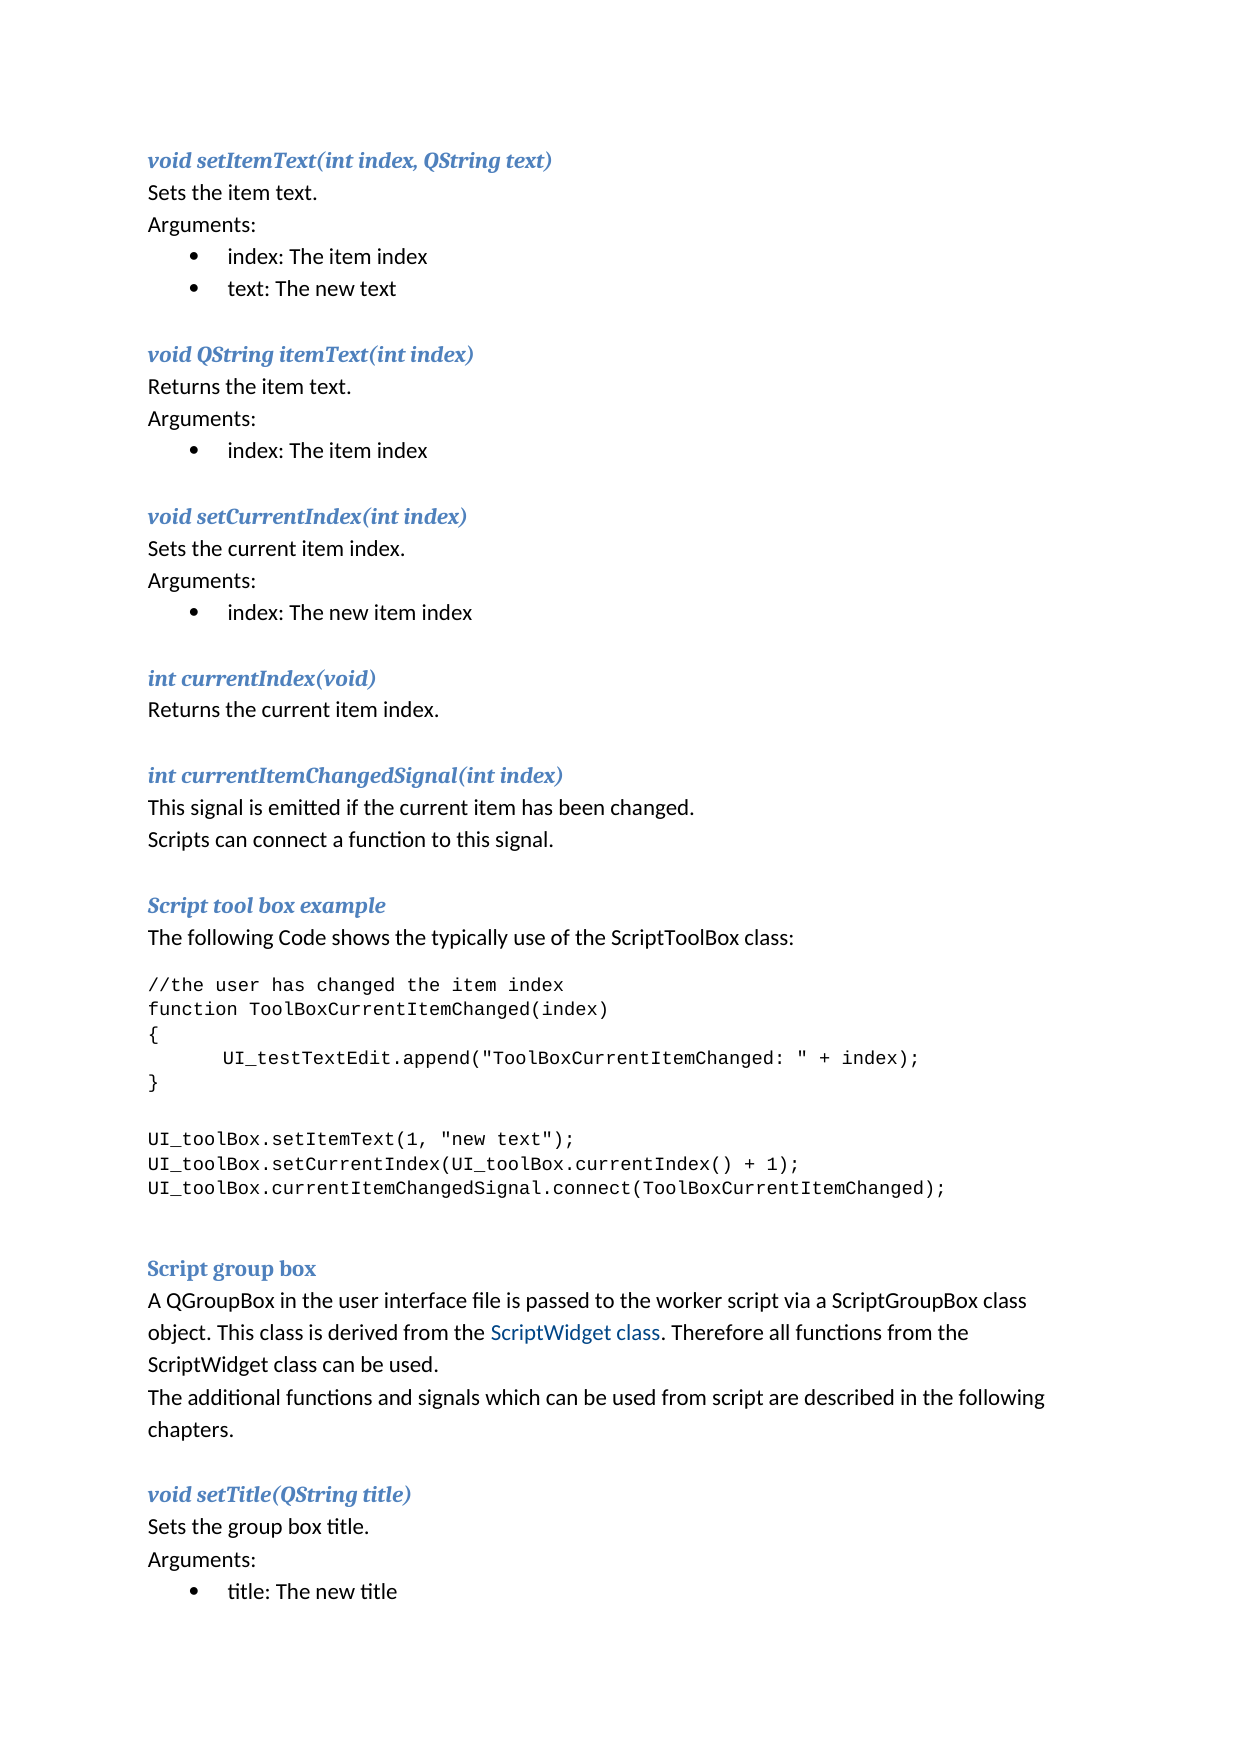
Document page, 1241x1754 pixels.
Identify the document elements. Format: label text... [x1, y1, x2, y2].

text The following Code shows the typically use of the ScriptToolBox class: [148, 923, 1093, 951]
text function ToolBoxCurrentItemChanged(index) [148, 1000, 1093, 1021]
subtitle Script group box [148, 1256, 1093, 1282]
text } [148, 1073, 1093, 1094]
text UI_testTextEdit.append("ToolBoxCurrentItemChanged: " + index); [148, 1049, 1093, 1070]
text Arguments: [148, 566, 1093, 594]
list index: The new item index [190, 598, 1093, 626]
text Sets the item text. [148, 178, 1093, 206]
text UI_toolBox.setItemText(1, "new text"); [148, 1130, 1093, 1151]
subtitle void setItemText(int index, QString text) [148, 148, 1093, 174]
text Sets the current item index. [148, 534, 1093, 562]
list index: The item index [190, 436, 1093, 464]
text Scripts can connect a function to this signal. [148, 825, 1093, 853]
text Returns the item text. [148, 372, 1093, 400]
subtitle void setTitle(QString title) [148, 1482, 1093, 1509]
text Arguments: [148, 210, 1093, 238]
text UI_toolBox.currentItemChangedSignal.connect(ToolBoxCurrentItemChanged); [148, 1179, 1093, 1200]
subtitle void setCurrentIndex(int index) [148, 503, 1093, 530]
text UI_toolBox.setCurrentIndex(UI_toolBox.currentIndex() + 1); [148, 1154, 1093, 1176]
text //the user has changed the item index [148, 976, 1093, 997]
list title: The new title [190, 1577, 1093, 1605]
text Arguments: [148, 404, 1093, 432]
text { [148, 1024, 1093, 1046]
text Arguments: [148, 1545, 1093, 1573]
text Sets the group box title. [148, 1512, 1093, 1541]
subtitle int currentIndex(void) [148, 665, 1093, 692]
list index: The item index [190, 242, 1093, 270]
text Returns the current item index. [148, 696, 1093, 724]
subtitle int currentItemChangedSignal(int index) [148, 763, 1093, 789]
text This signal is emitted if the current item has been changed. [148, 793, 1093, 821]
list text: The new text [190, 274, 1093, 302]
text A QGroupBox in the user interface file is passed to the worker script via a ScriptGroupBox class object. This class is derived from the ScriptWidget class. Therefore all functions from the ScriptWidget class can be used. [148, 1286, 1093, 1379]
subtitle void QString itemText(int index) [148, 342, 1093, 368]
text The additional functions and signals which can be used from script are described in the following chapters. [148, 1383, 1093, 1443]
subtitle Script tool box example [148, 893, 1093, 919]
